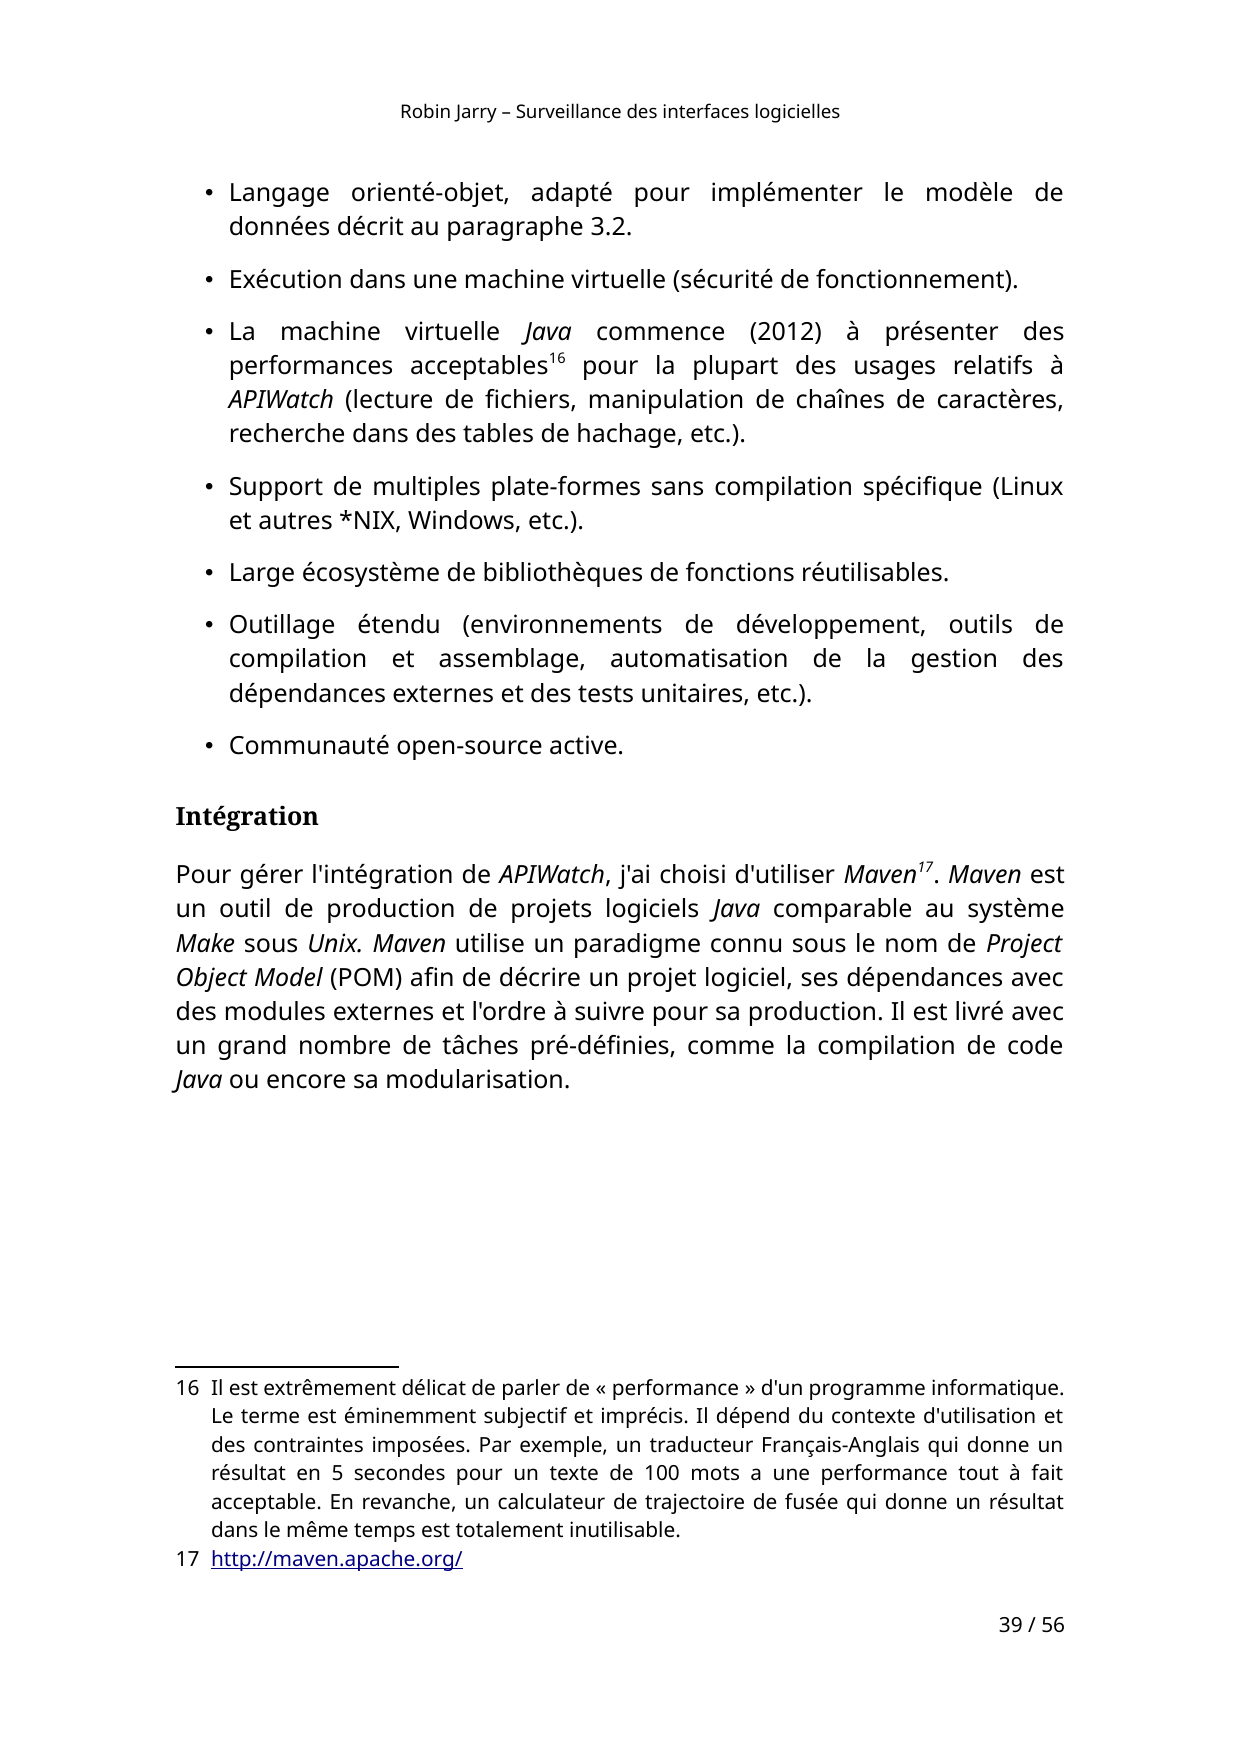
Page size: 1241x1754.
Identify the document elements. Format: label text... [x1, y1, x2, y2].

list Il est extrêmement délicat de parler de « performance » d'un programme informatique. Le terme est éminemment subjectif et imprécis. Il dépend du contexte d'utilisation et des contraintes imposées. Par exemple, un traducteur Français-Anglais qui donne un résultat en 5 secondes pour un texte de 100 mots a une performance tout à fait acceptable. En revanche, un calculateur de trajectoire de fusée qui donne un résultat dans le même temps est totalement inutilisable. [175, 1373, 1065, 1544]
list La machine virtuelle Java commence (2012) à présenter des performances acceptables pour la plupart des usages relatifs à APIWatch (lecture de fichiers, manipulation de chaînes de caractères, recherche dans des tables de hachage, etc.). [205, 314, 1065, 450]
list Outillage étendu (environnements de développement, outils de compilation et assemblage, automatisation de la gestion des dépendances externes et des tests unitaires, etc.). [205, 607, 1065, 709]
list Exécution dans une machine virtuelle (sécurité de fonctionnement). [205, 261, 1065, 295]
list Large écosystème de bibliothèques de fonctions réutilisables. [205, 555, 1065, 589]
text http://maven.apache.org/ [175, 1544, 1065, 1572]
list Communauté open-source active. [205, 728, 1065, 762]
list Support de multiples plate-formes sans compilation spécifique (Linux et autres *NIX, Windows, etc.). [205, 468, 1065, 536]
list Langage orienté-objet, adapté pour implémenter le modèle de données décrit au paragraphe 3.2. [205, 175, 1065, 243]
subtitle Intégration [175, 799, 1065, 833]
text Pour gérer l'intégration de APIWatch, j'ai choisi d'utiliser Maven. Maven est un outil de production de projets logiciels Java comparable au système Make sous Unix. Maven utilise un paradigme connu sous le nom de Project Object Model (POM) afin de décrire un projet logiciel, ses dépendances avec des modules externes et l'ordre à suivre pour sa production. Il est livré avec un grand nombre de tâches pré-définies, comme la compilation de code Java ou encore sa modularisation. [175, 857, 1065, 1096]
